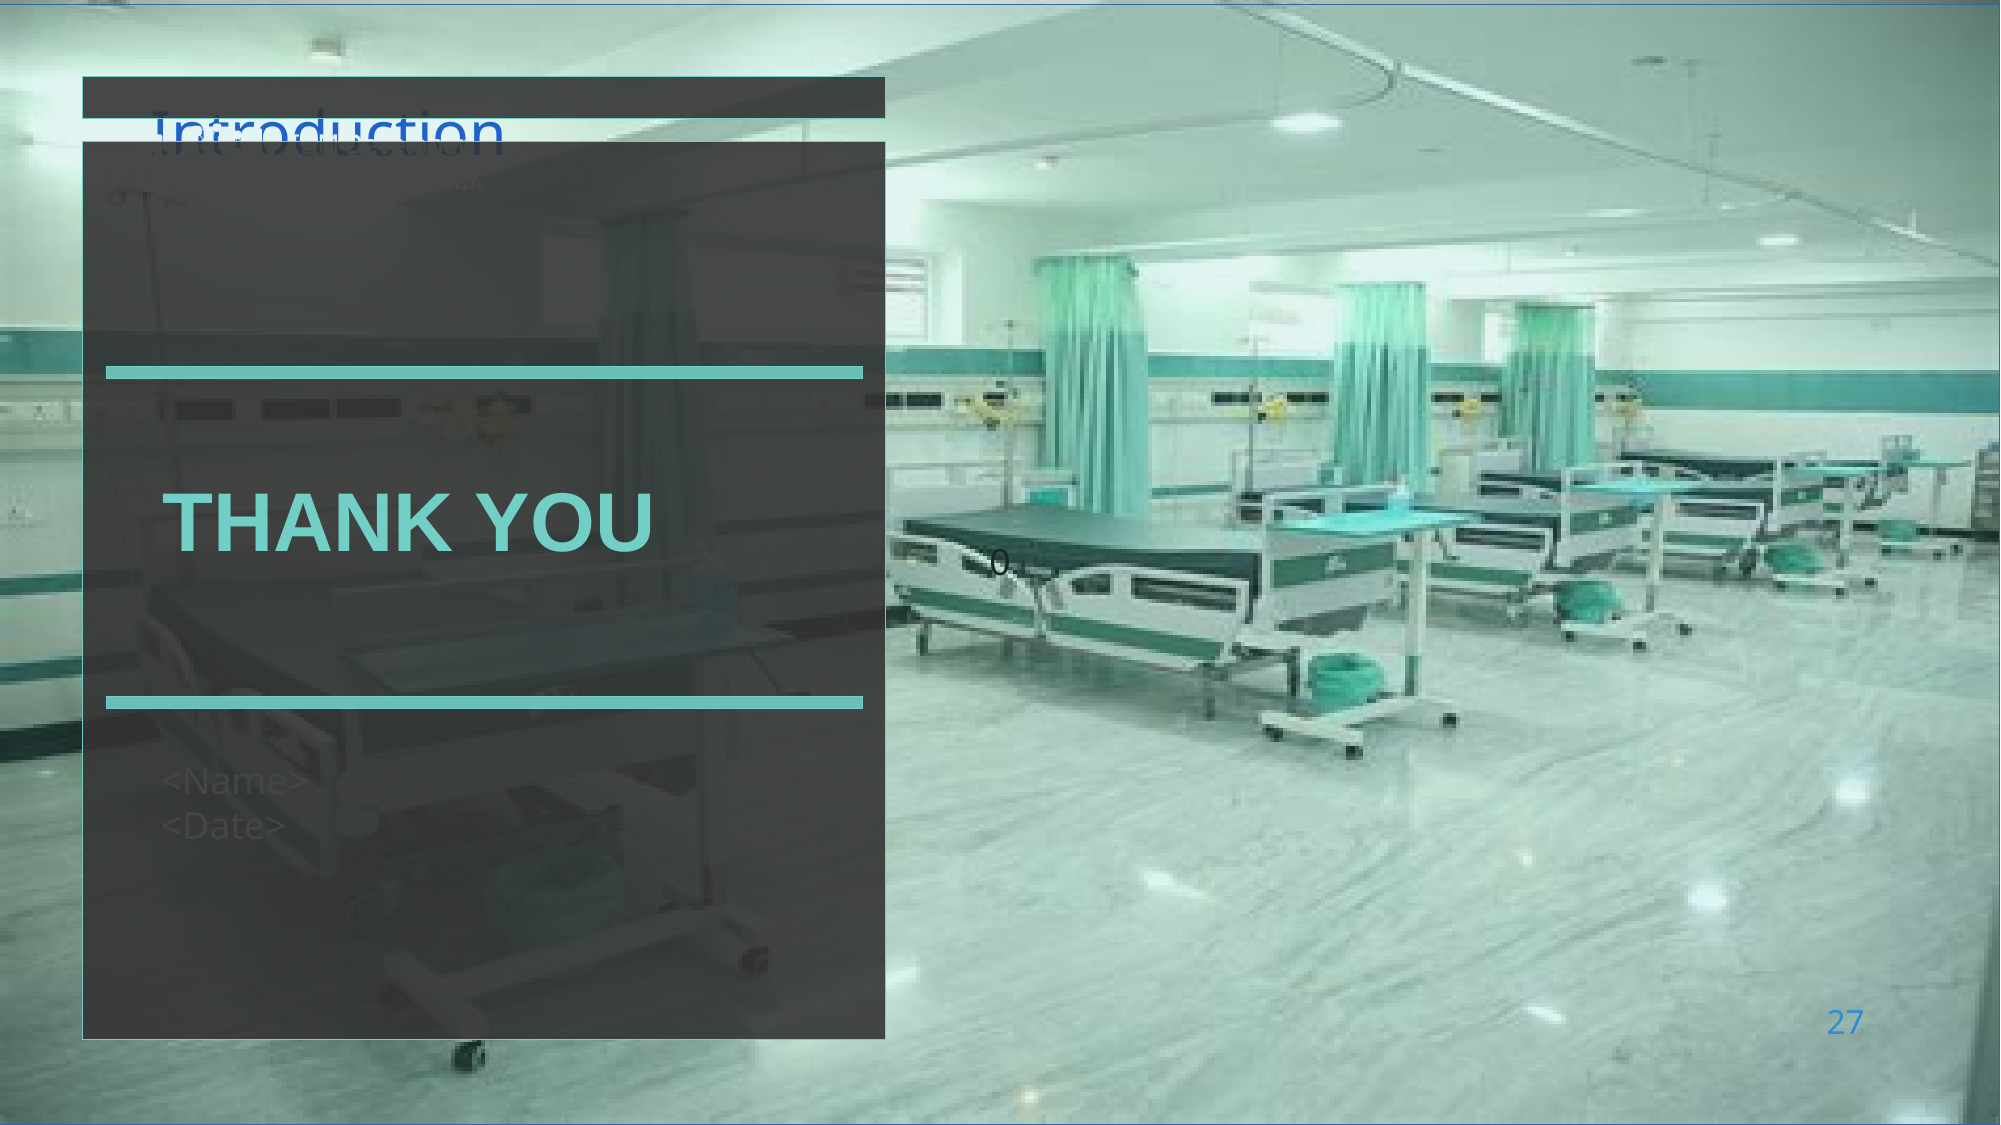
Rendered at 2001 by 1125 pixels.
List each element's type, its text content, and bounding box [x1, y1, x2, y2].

picture [0, 0, 2000, 4]
text_box THANK YOU [147, 468, 821, 591]
text_box [0, 4, 2000, 1125]
